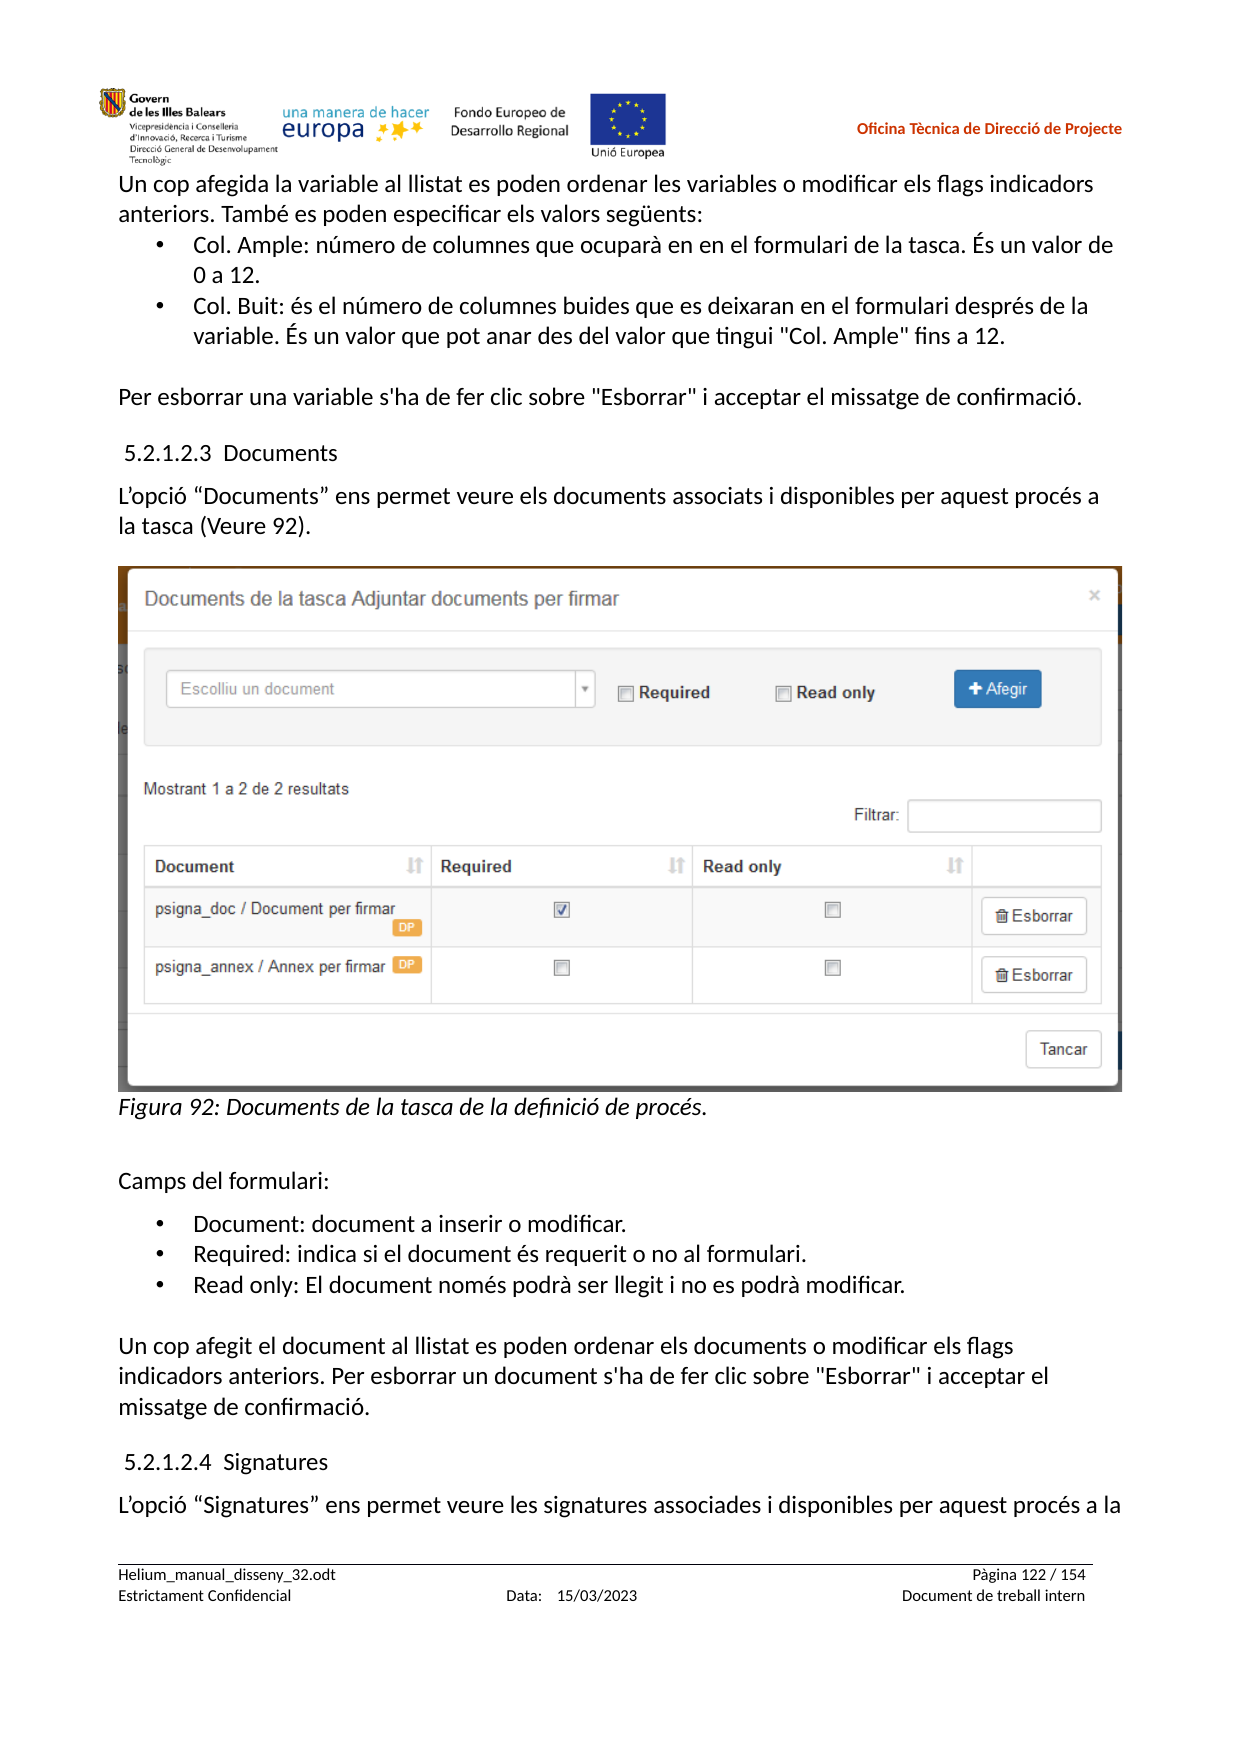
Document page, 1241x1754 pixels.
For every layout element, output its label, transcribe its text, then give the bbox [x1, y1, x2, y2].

picture [118, 566, 1123, 1092]
subtitle Documents [118, 437, 1122, 467]
list Col. Ample: número de columnes que ocuparà en en el formulari de la tasca. És un valor de 0 a 12. [156, 229, 1122, 290]
list Read only: El document només podrà ser llegit i no es podrà modificar. [156, 1269, 1122, 1299]
text L’opció “Documents” ens permet veure els documents associats i disponibles per aquest procés a la tasca (Veure 92). [118, 480, 1122, 541]
list Required: indica si el document és requerit o no al formulari. [156, 1238, 1122, 1269]
text Un cop afegida la variable al llistat es poden ordenar les variables o modificar els flags indicadors anteriors. També es poden especificar els valors següents: [118, 168, 1122, 229]
subtitle Signatures [118, 1446, 1122, 1477]
text Figura 92: Documents de la tasca de la definició de procés. [118, 1092, 1122, 1122]
list Document: document a inserir o modificar. [156, 1208, 1122, 1238]
text Un cop afegit el document al llistat es poden ordenar els documents o modificar els flags indicadors anteriors. Per esborrar un document s'ha de fer clic sobre "Esborrar" i acceptar el missatge de confirmació. [118, 1330, 1122, 1421]
list Col. Buit: és el número de columnes buides que es deixaran en el formulari després de la variable. És un valor que pot anar des del valor que tingui "Col. Ample" fins a 12. [156, 290, 1122, 351]
text Per esborrar una variable s'ha de fer clic sobre "Esborrar" i acceptar el missatge de confirmació. [118, 382, 1122, 412]
picture [99, 87, 668, 166]
text Camps del formulari: [118, 1165, 1122, 1195]
text L’opció “Signatures” ens permet veure les signatures associades i disponibles per aquest procés a la [118, 1489, 1122, 1520]
